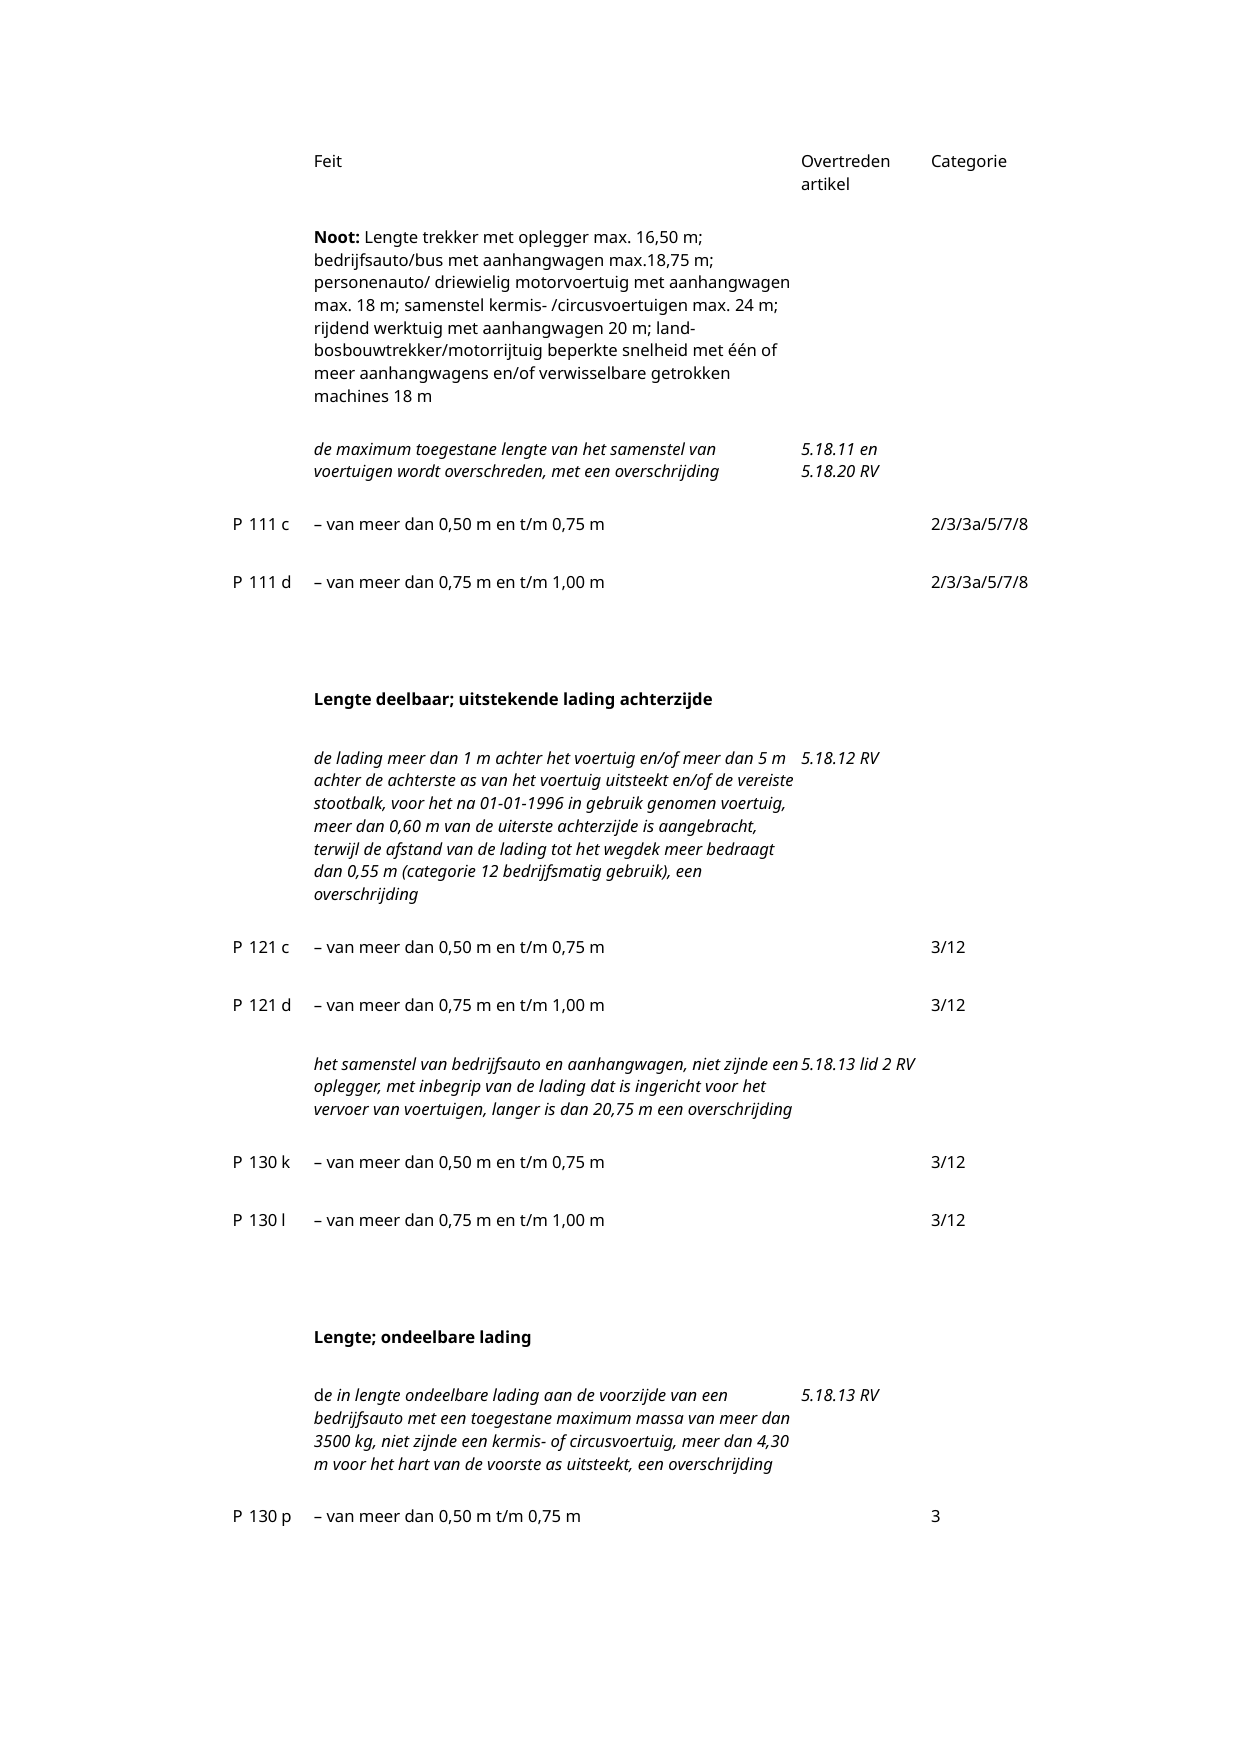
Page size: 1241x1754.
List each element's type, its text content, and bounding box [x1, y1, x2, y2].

table_cell [249, 437, 281, 512]
table_header [281, 150, 314, 225]
table_cell de in lengte ondeelbare lading aan de voorzijde van een bedrijfsauto met een toegestane maximum massa van meer dan 3500 kg, niet zijnde een kermis- of circusvoertuig, meer dan 4,30 m voor het hart van de voorste as uitsteekt, een overschrijding [314, 1384, 801, 1505]
table_cell Lengte; ondeelbare lading [314, 1326, 801, 1384]
table_cell Lengte deelbaar; uitstekende lading achterzijde [314, 688, 801, 746]
table_cell [233, 688, 249, 746]
table_cell – van meer dan 0,50 m en t/m 0,75 m [314, 935, 801, 994]
table_cell 111 [249, 513, 281, 571]
table_cell [249, 1326, 281, 1384]
table_cell – van meer dan 0,75 m en t/m 1,00 m [314, 1209, 801, 1267]
table_cell [931, 225, 1053, 437]
table_cell 5.18.11 en 5.18.20 RV [801, 437, 931, 512]
table_cell [249, 1052, 281, 1150]
table_cell 2/3/3a/5/7/8 [931, 513, 1053, 571]
table_cell c [281, 513, 314, 571]
table_cell [249, 225, 281, 437]
table_cell [233, 1326, 249, 1384]
table_cell Noot: Lengte trekker met oplegger max. 16,50 m; bedrijfsauto/bus met aanhangwagen max.18,75 m; personenauto/ driewielig motorvoertuig met aanhangwagen max. 18 m; samenstel kermis- /circusvoertuigen max. 24 m; rijdend werktuig met aanhangwagen 20 m; land- bosbouwtrekker/motorrijtuig beperkte snelheid met één of meer aanhangwagens en/of verwisselbare getrokken machines 18 m [314, 225, 801, 437]
table_cell [931, 746, 1053, 935]
table_cell [801, 1209, 931, 1267]
table_cell 3 [931, 1505, 1053, 1563]
table_cell [233, 1267, 249, 1326]
table_cell 130 [249, 1209, 281, 1267]
table_cell 3/12 [931, 1209, 1053, 1267]
table_cell [801, 629, 931, 688]
table_header [233, 150, 249, 225]
table_cell 130 [249, 1150, 281, 1209]
table_cell 121 [249, 994, 281, 1052]
table_cell [931, 1052, 1053, 1150]
table_cell [314, 1267, 801, 1326]
table_cell 3/12 [931, 1150, 1053, 1209]
table_cell [249, 1267, 281, 1326]
table_cell [931, 688, 1053, 746]
table_cell [233, 1052, 249, 1150]
table_cell [281, 1267, 314, 1326]
table_cell d [281, 571, 314, 629]
table_cell [801, 935, 931, 994]
table_cell [249, 746, 281, 935]
table_cell 3/12 [931, 935, 1053, 994]
table_cell [801, 571, 931, 629]
table_cell P [233, 513, 249, 571]
table_cell [281, 688, 314, 746]
table_cell P [233, 935, 249, 994]
table_cell d [281, 994, 314, 1052]
table_cell [281, 746, 314, 935]
table_cell 5.18.13 RV [801, 1384, 931, 1505]
table_cell 2/3/3a/5/7/8 [931, 571, 1053, 629]
table_cell [281, 1326, 314, 1384]
table_cell [281, 437, 314, 512]
table_cell P [233, 994, 249, 1052]
table_cell [801, 1326, 931, 1384]
table_cell [931, 1267, 1053, 1326]
table_cell l [281, 1209, 314, 1267]
table_cell p [281, 1505, 314, 1563]
table_header Overtreden artikel [801, 150, 931, 225]
table_cell 3/12 [931, 994, 1053, 1052]
table_cell 121 [249, 935, 281, 994]
table_cell [233, 437, 249, 512]
table_cell [801, 994, 931, 1052]
table_header Feit [314, 150, 801, 225]
table_cell 5.18.12 RV [801, 746, 931, 935]
table_cell [931, 437, 1053, 512]
table_cell [801, 1505, 931, 1563]
table_cell [281, 225, 314, 437]
table_cell 111 [249, 571, 281, 629]
table_cell [233, 1384, 249, 1505]
table_cell [931, 1384, 1053, 1505]
table_cell de lading meer dan 1 m achter het voertuig en/of meer dan 5 m achter de achterste as van het voertuig uitsteekt en/of de vereiste stootbalk, voor het na 01-01-1996 in gebruik genomen voertuig, meer dan 0,60 m van de uiterste achterzijde is aangebracht, terwijl de afstand van de lading tot het wegdek meer bedraagt dan 0,55 m (categorie 12 bedrijfsmatig gebruik), een overschrijding [314, 746, 801, 935]
table_cell het samenstel van bedrijfsauto en aanhangwagen, niet zijnde een oplegger, met inbegrip van de lading dat is ingericht voor het vervoer van voertuigen, langer is dan 20,75 m een overschrijding [314, 1052, 801, 1150]
table_cell [801, 688, 931, 746]
table_cell de maximum toegestane lengte van het samenstel van voertuigen wordt overschreden, met een overschrijding [314, 437, 801, 512]
table_cell – van meer dan 0,50 m t/m 0,75 m [314, 1505, 801, 1563]
table_cell – van meer dan 0,50 m en t/m 0,75 m [314, 1150, 801, 1209]
table_cell [249, 1384, 281, 1505]
table_cell P [233, 571, 249, 629]
table_cell c [281, 935, 314, 994]
table_cell [931, 629, 1053, 688]
table_cell [233, 746, 249, 935]
table_cell – van meer dan 0,75 m en t/m 1,00 m [314, 994, 801, 1052]
table_cell [249, 629, 281, 688]
table_cell [281, 1052, 314, 1150]
table_cell 130 [249, 1505, 281, 1563]
table_cell [281, 629, 314, 688]
table_header [249, 150, 281, 225]
table_cell [281, 1384, 314, 1505]
table_cell [801, 225, 931, 437]
table_cell [314, 629, 801, 688]
table_cell 5.18.13 lid 2 RV [801, 1052, 931, 1150]
table_header Categorie [931, 150, 1053, 225]
table_cell – van meer dan 0,75 m en t/m 1,00 m [314, 571, 801, 629]
table_cell [801, 513, 931, 571]
table_cell P [233, 1209, 249, 1267]
table_cell [233, 629, 249, 688]
table_cell [801, 1150, 931, 1209]
table_cell P [233, 1505, 249, 1563]
table_cell [249, 688, 281, 746]
table_cell [931, 1326, 1053, 1384]
table_cell P [233, 1150, 249, 1209]
table_cell [233, 225, 249, 437]
table_cell [801, 1267, 931, 1326]
table_cell – van meer dan 0,50 m en t/m 0,75 m [314, 513, 801, 571]
table_cell k [281, 1150, 314, 1209]
